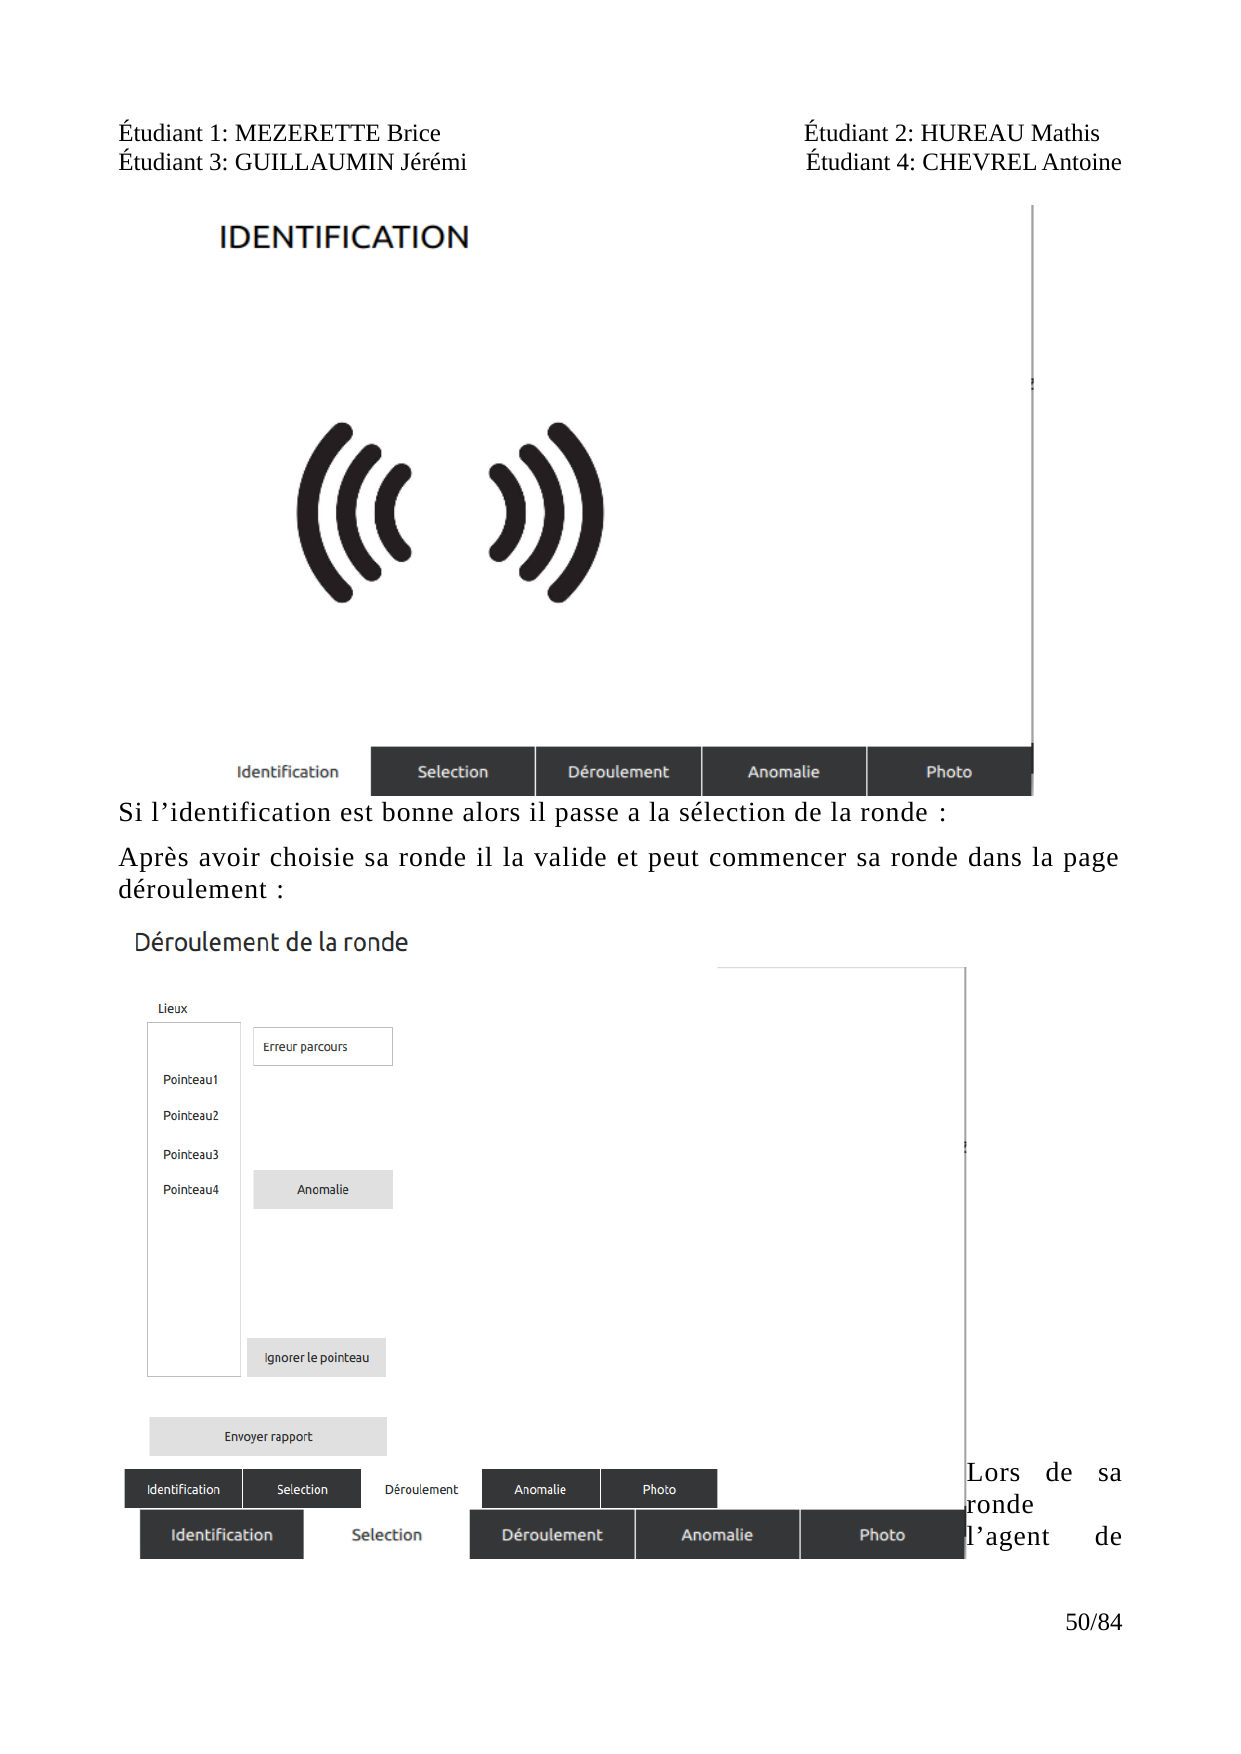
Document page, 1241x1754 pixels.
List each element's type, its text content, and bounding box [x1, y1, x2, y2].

picture [124, 917, 967, 1559]
text Après avoir choisie sa ronde il la valide et peut commencer sa ronde dans la page déroulement : [118, 841, 1122, 904]
text Si l’identification est bonne alors il passe a la sélection de la ronde : [118, 796, 1122, 827]
text Lors de sa ronde l’agent de [967, 1456, 1122, 1552]
picture [206, 205, 1034, 796]
